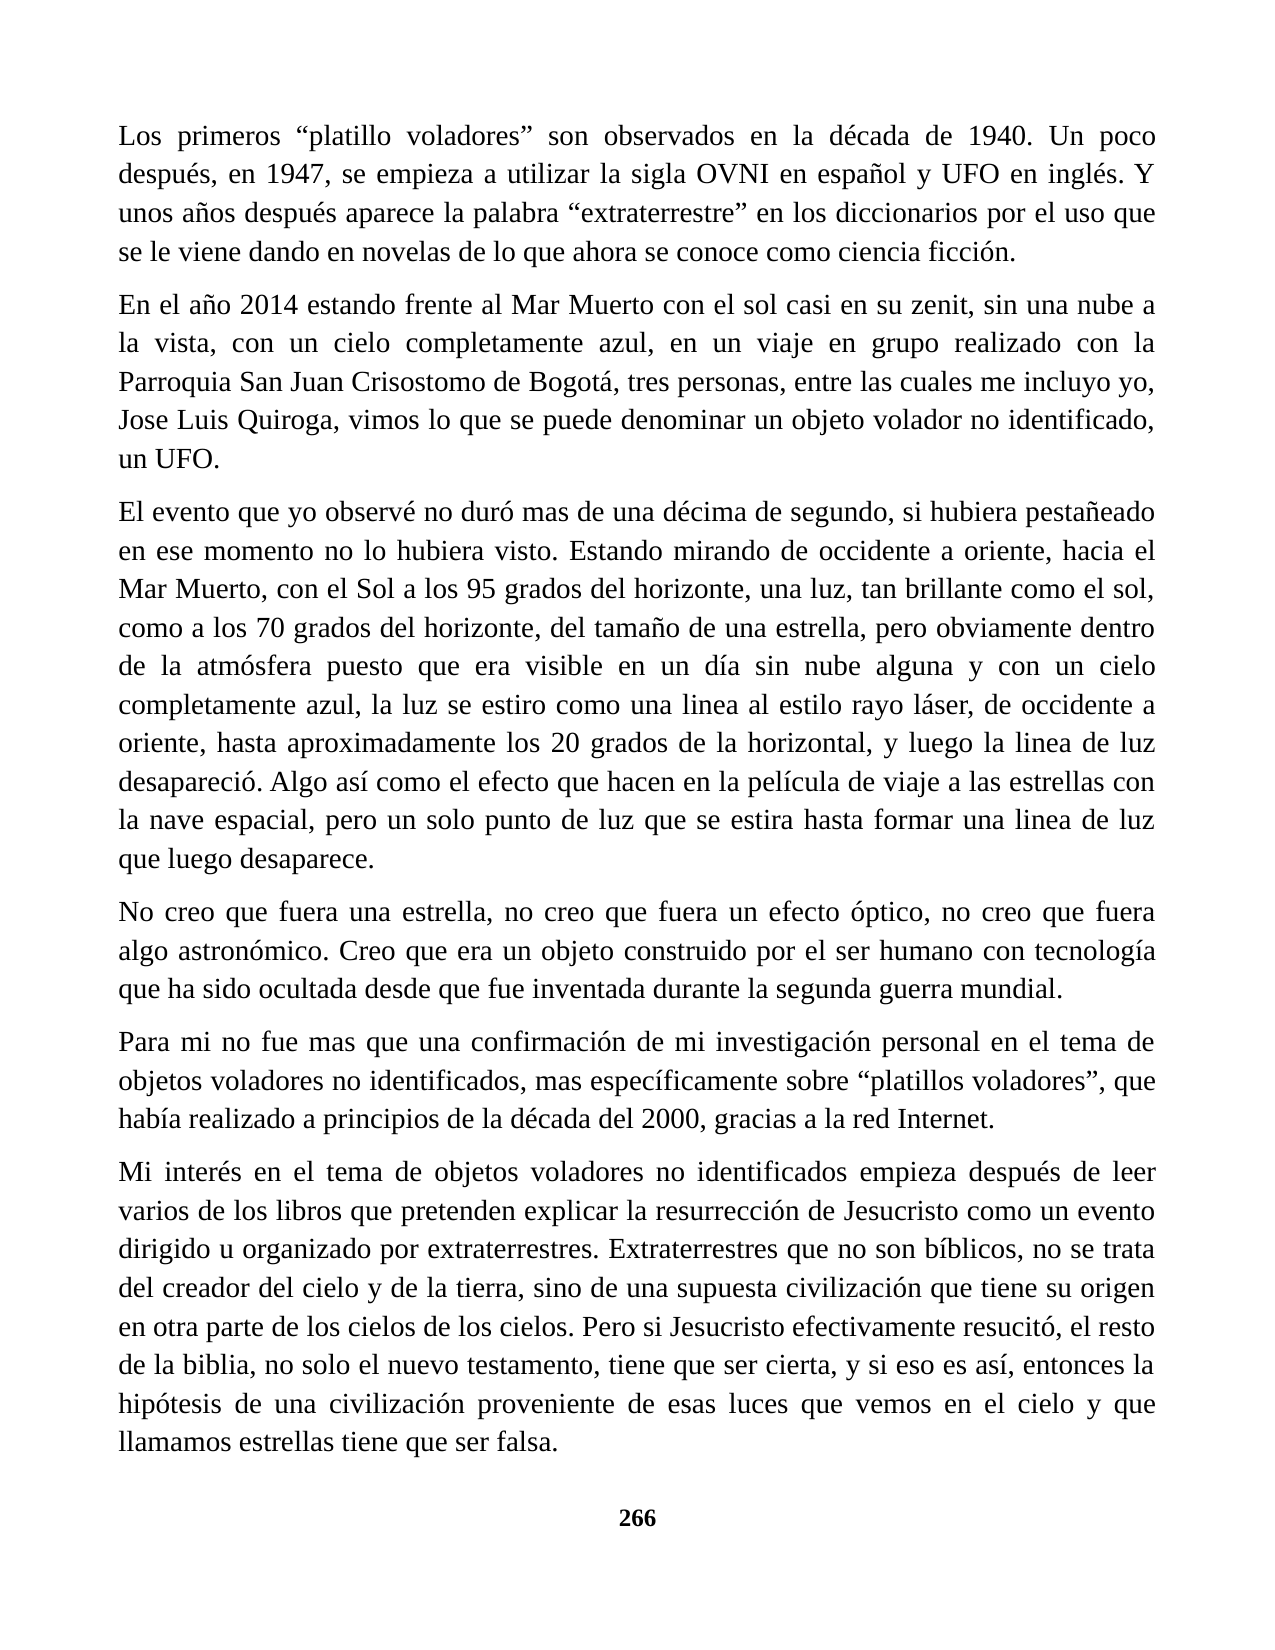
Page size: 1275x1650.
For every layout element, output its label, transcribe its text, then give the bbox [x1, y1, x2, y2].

text No creo que fuera una estrella, no creo que fuera un efecto óptico, no creo que fuera algo astronómico. Creo que era un objeto construido por el ser humano con tecnología que ha sido ocultada desde que fue inventada durante la segunda guerra mundial. [118, 894, 1157, 1005]
text Mi interés en el tema de objetos voladores no identificados empieza después de leer varios de los libros que pretenden explicar la resurrección de Jesucristo como un evento dirigido u organizado por extraterrestres. Extraterrestres que no son bíblicos, no se trata del creador del cielo y de la tierra, sino de una supuesta civilización que tiene su origen en otra parte de los cielos de los cielos. Pero si Jesucristo efectivamente resucitó, el resto de la biblia, no solo el nuevo testamento, tiene que ser cierta, y si eso es así, entonces la hipótesis de una civilización proveniente de esas luces que vemos en el cielo y que llamamos estrellas tiene que ser falsa. [118, 1154, 1157, 1458]
text Los primeros “platillo voladores” son observados en la década de 1940. Un poco después, en 1947, se empieza a utilizar la sigla OVNI en español y UFO en inglés. Y unos años después aparece la palabra “extraterrestre” en los diccionarios por el uso que se le viene dando en novelas de lo que ahora se conoce como ciencia ficción. [118, 118, 1157, 267]
text Para mi no fue mas que una confirmación de mi investigación personal en el tema de objetos voladores no identificados, mas específicamente sobre “platillos voladores”, que había realizado a principios de la década del 2000, gracias a la red Internet. [118, 1024, 1157, 1135]
text El evento que yo observé no duró mas de una décima de segundo, si hubiera pestañeado en ese momento no lo hubiera visto. Estando mirando de occidente a oriente, hacia el Mar Muerto, con el Sol a los 95 grados del horizonte, una luz, tan brillante como el sol, como a los 70 grados del horizonte, del tamaño de una estrella, pero obviamente dentro de la atmósfera puesto que era visible en un día sin nube alguna y con un cielo completamente azul, la luz se estiro como una linea al estilo rayo láser, de occidente a oriente, hasta aproximadamente los 20 grados de la horizontal, y luego la linea de luz desapareció. Algo así como el efecto que hacen en la película de viaje a las estrellas con la nave espacial, pero un solo punto de luz que se estira hasta formar una linea de luz que luego desaparece. [118, 494, 1157, 874]
text En el año 2014 estando frente al Mar Muerto con el sol casi en su zenit, sin una nube a la vista, con un cielo completamente azul, en un viaje en grupo realizado con la Parroquia San Juan Crisostomo de Bogotá, tres personas, entre las cuales me incluyo yo, Jose Luis Quiroga, vimos lo que se puede denominar un objeto volador no identificado, un UFO. [118, 287, 1157, 474]
